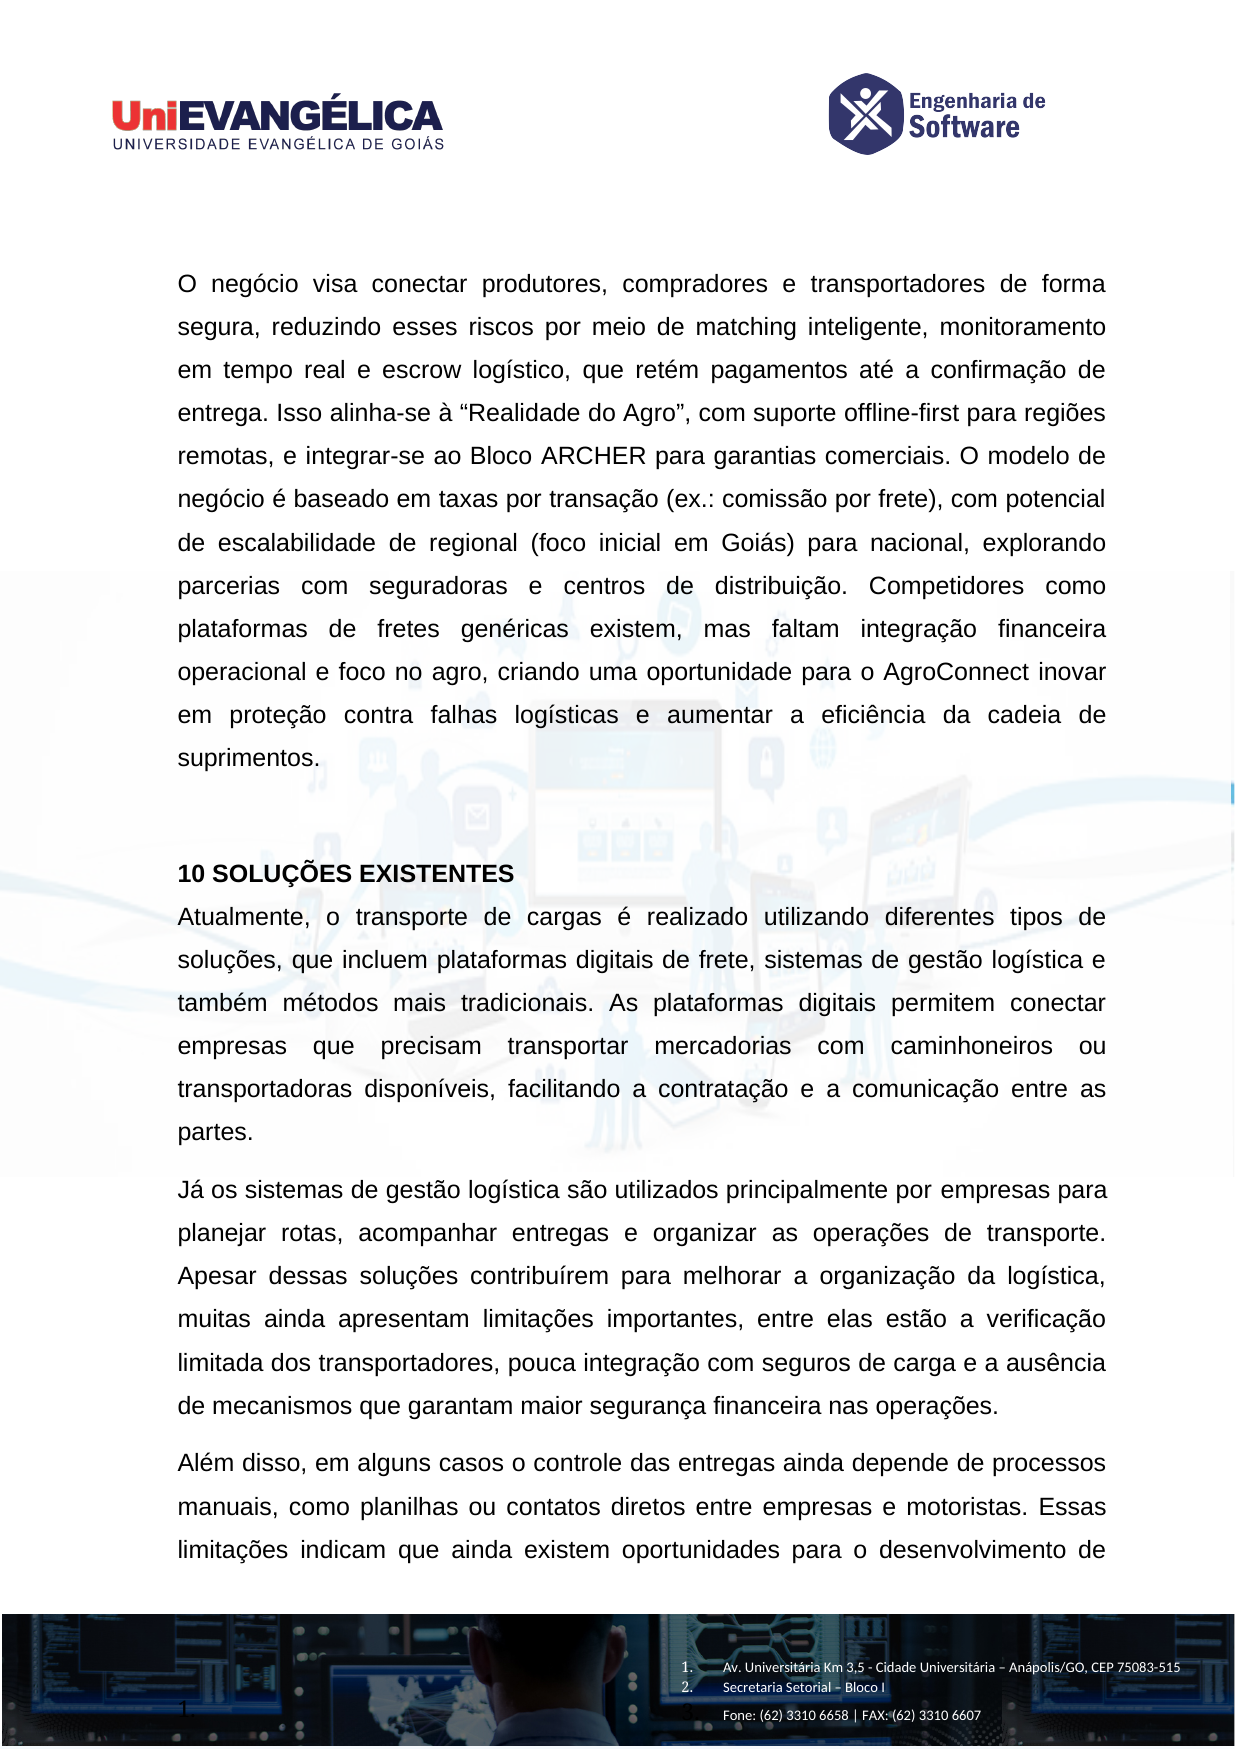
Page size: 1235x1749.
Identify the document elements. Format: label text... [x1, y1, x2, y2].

picture [828, 73, 1046, 155]
list Atualmente, o transporte de cargas é realizado utilizando diferentes tipos de soluções, que incluem plataformas digitais de frete, sistemas de gestão logística e também métodos mais tradicionais. As plataformas digitais permitem conectar empresas que precisam transportar mercadorias com caminhoneiros ou transportadoras disponíveis, facilitando a contratação e a comunicação entre as partes. [177, 902, 1107, 1146]
list Além disso, em alguns casos o controle das entregas ainda depende de processos manuais, como planilhas ou contatos diretos entre empresas e motoristas. Essas limitações indicam que ainda existem oportunidades para o desenvolvimento de [177, 1448, 1107, 1563]
list O negócio visa conectar produtores, compradores e transportadores de forma segura, reduzindo esses riscos por meio de matching inteligente, monitoramento em tempo real e escrow logístico, que retém pagamentos até a confirmação de entrega. Isso alinha-se à “Realidade do Agro”, com suporte offline-first para regiões remotas, e integrar-se ao Bloco ARCHER para garantias comerciais. O modelo de negócio é baseado em taxas por transação (ex.: comissão por frete), com potencial de escalabilidade de regional (foco inicial em Goiás) para nacional, explorando parcerias com seguradoras e centros de distribuição. Competidores como plataformas de fretes genéricas existem, mas faltam integração financeira operacional e foco no agro, criando uma oportunidade para o AgroConnect inovar em proteção contra falhas logísticas e aumentar a eficiência da cadeia de suprimentos. [177, 269, 1107, 772]
list Já os sistemas de gestão logística são utilizados principalmente por empresas para planejar rotas, acompanhar entregas e organizar as operações de transporte. Apesar dessas soluções contribuírem para melhorar a organização da logística, muitas ainda apresentam limitações importantes, entre elas estão a verificação limitada dos transportadores, pouca integração com seguros de carga e a ausência de mecanismos que garantam maior segurança financeira nas operações. [177, 1175, 1107, 1419]
picture [112, 93, 445, 154]
table_cell [1230, 571, 1235, 1177]
subtitle 10 SOLUÇÕES EXISTENTES [177, 859, 1107, 887]
picture [2, 1614, 1235, 1746]
